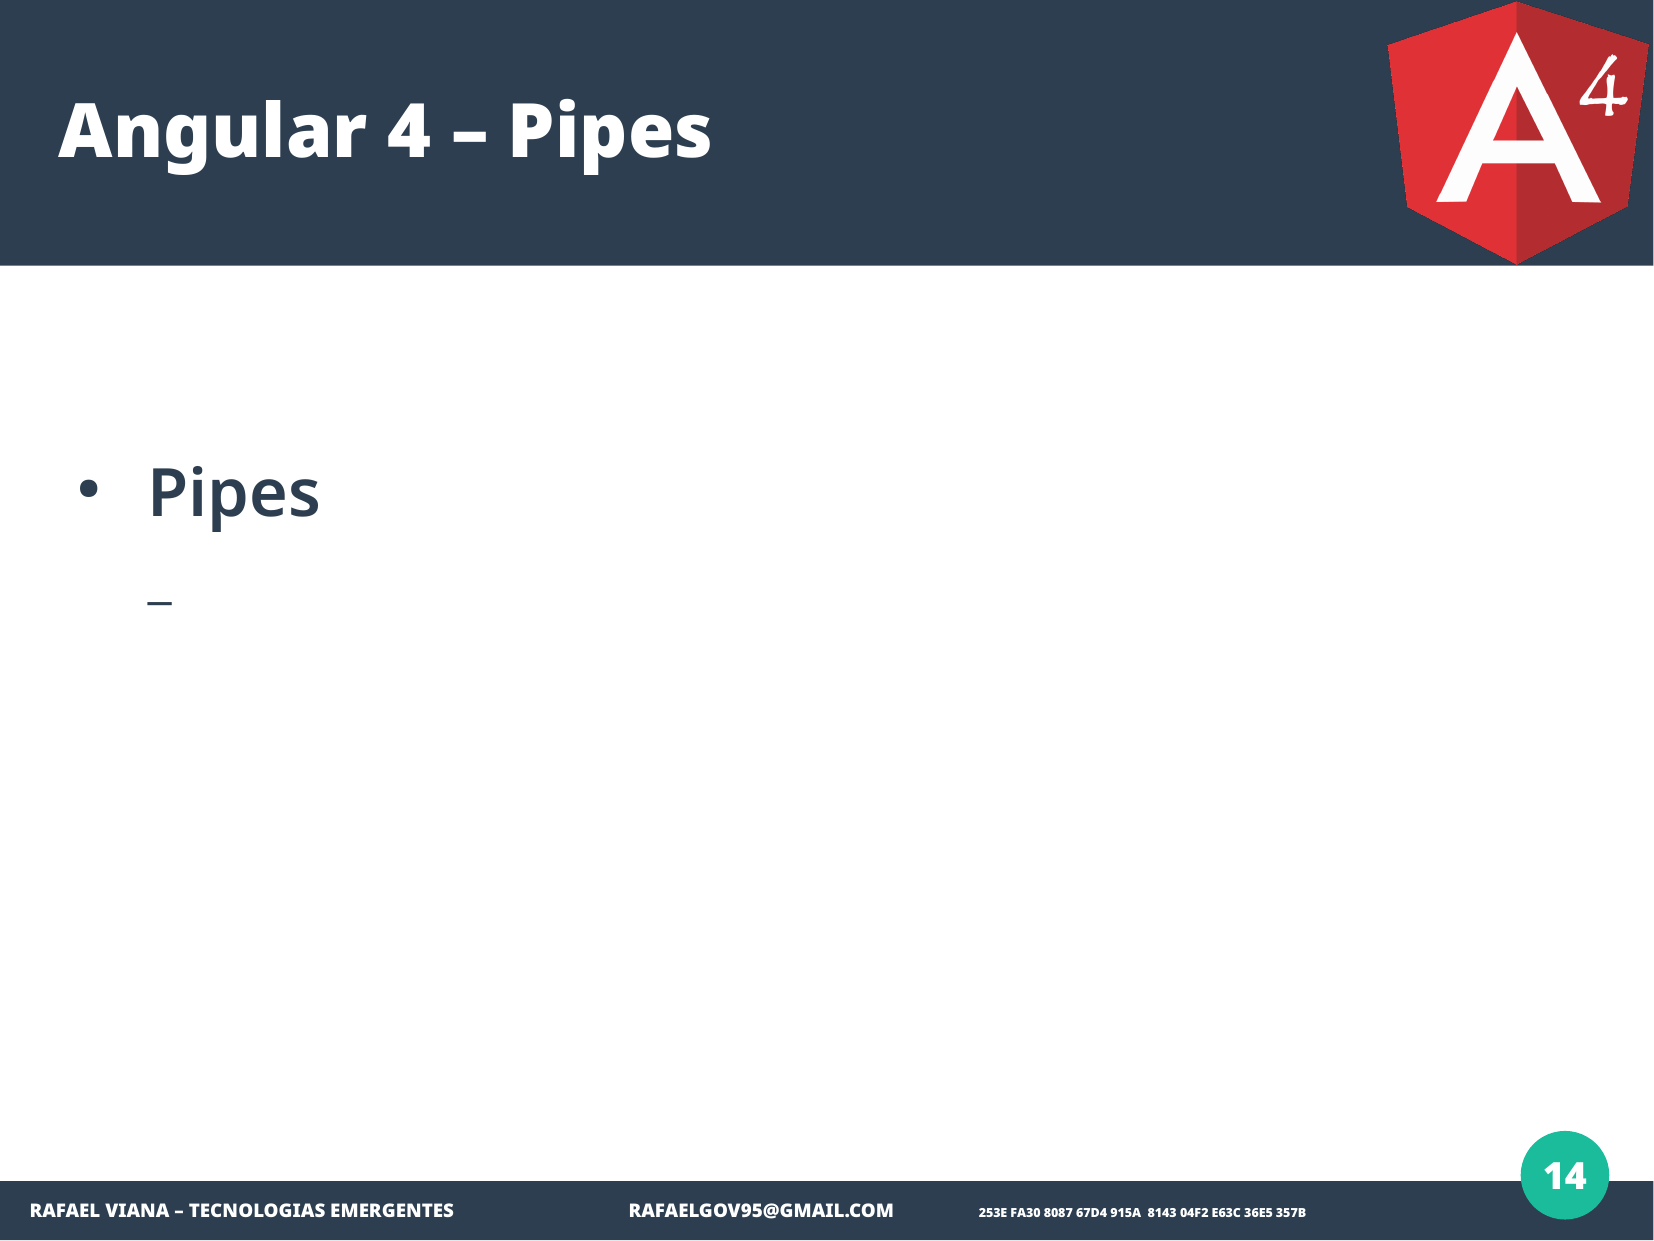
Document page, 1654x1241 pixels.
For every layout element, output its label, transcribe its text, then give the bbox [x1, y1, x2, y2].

text_box RAFAEL VIANA – TECNOLOGIAS EMERGENTES RAFAELGOV95@GMAIL.COM 253E FA30 8087 67D4 915A 8143 04F2 E63C 36E5 357B [29, 1181, 1654, 1241]
list Pipes [59, 324, 1595, 1152]
picture [1387, 0, 1654, 266]
title Angular 4 – Pipes [59, 49, 1387, 207]
